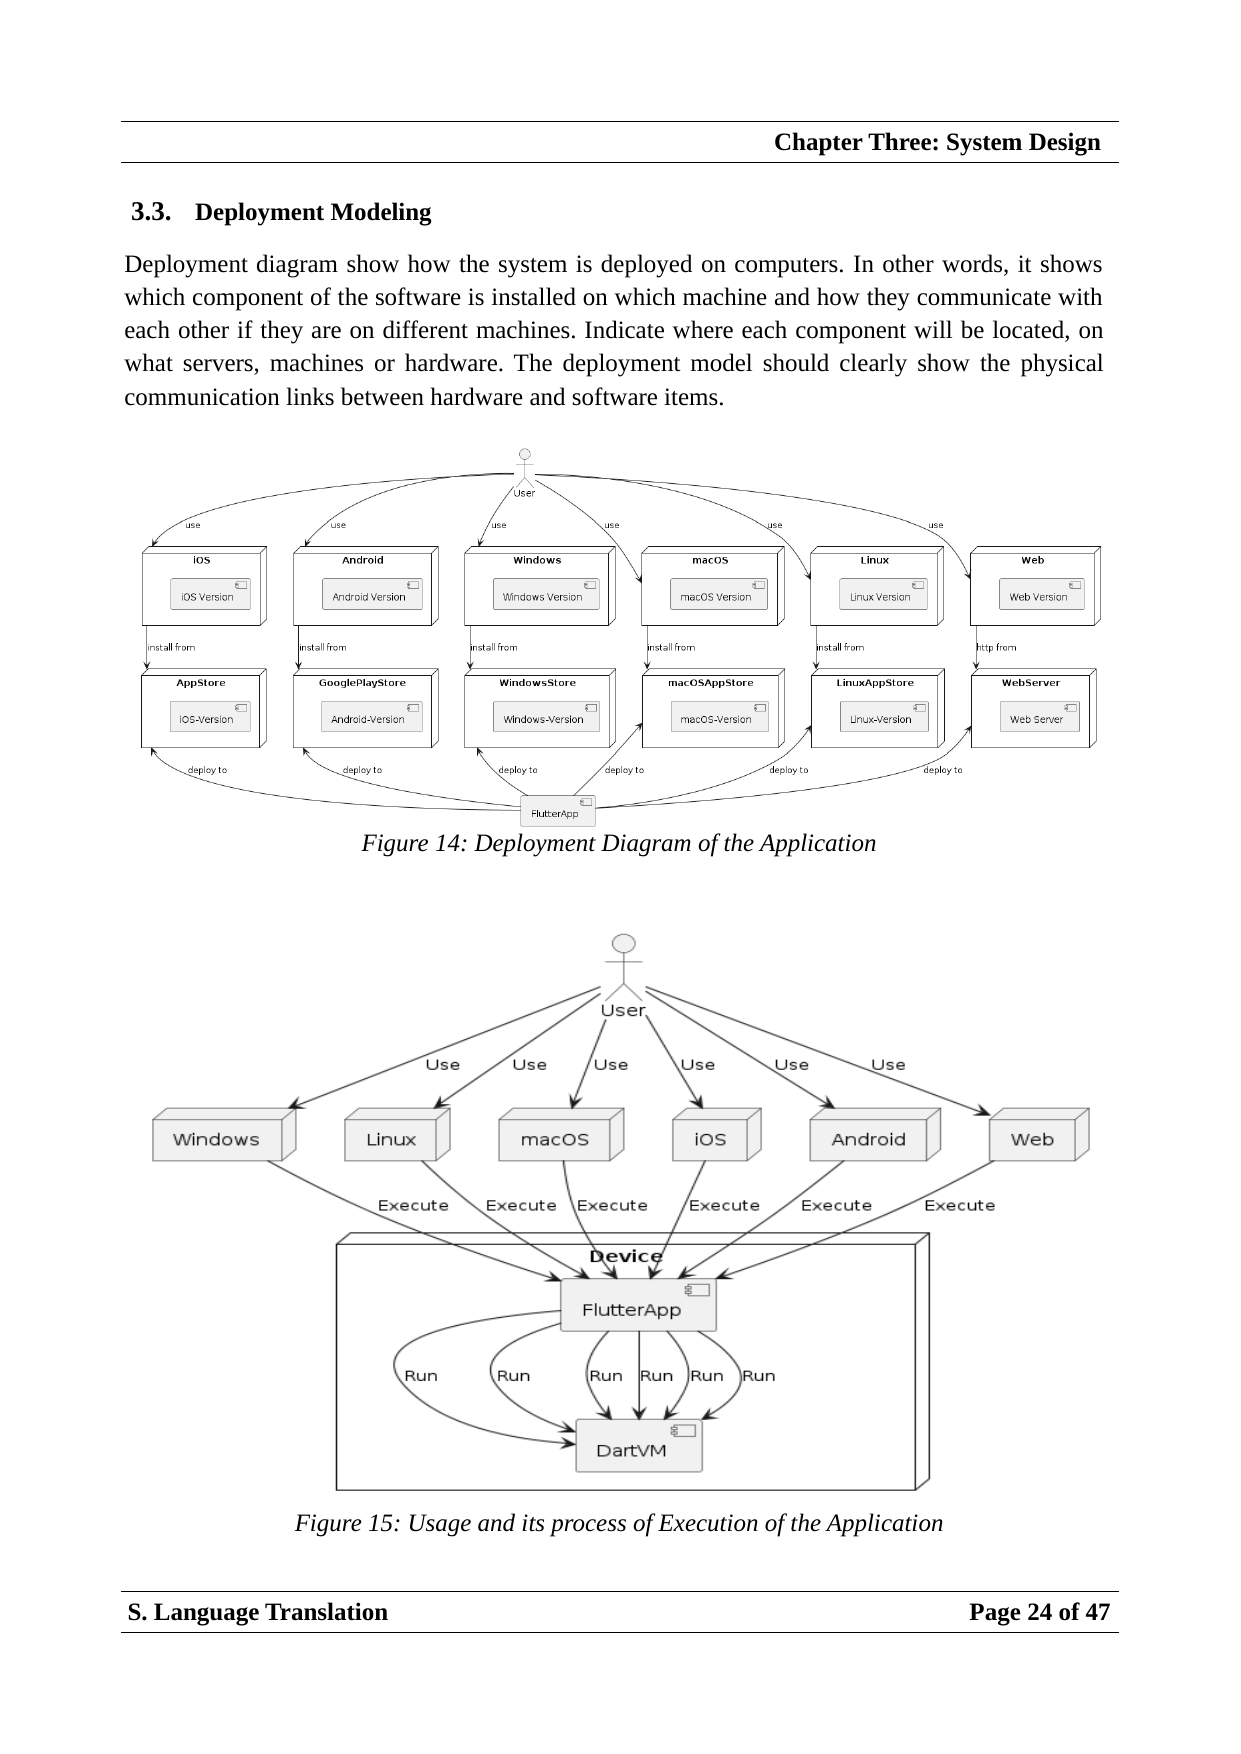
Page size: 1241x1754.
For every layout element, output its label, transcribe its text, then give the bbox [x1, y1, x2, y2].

subtitle Deployment Modeling [121, 192, 1119, 229]
text Figure 15: Usage and its process of Execution of the Application [130, 1508, 1110, 1539]
picture [130, 444, 1111, 829]
text Deployment diagram show how the system is deployed on computers. In other words, it shows which component of the software is installed on which machine and how they communicate with each other if they are on different machines. Indicate where each component will be located, on what servers, machines or hardware. The deployment model should clearly show the physical communication links between hardware and software items. [121, 246, 1107, 410]
picture [130, 927, 1111, 1508]
text Figure 14: Deployment Diagram of the Application [130, 829, 1110, 860]
